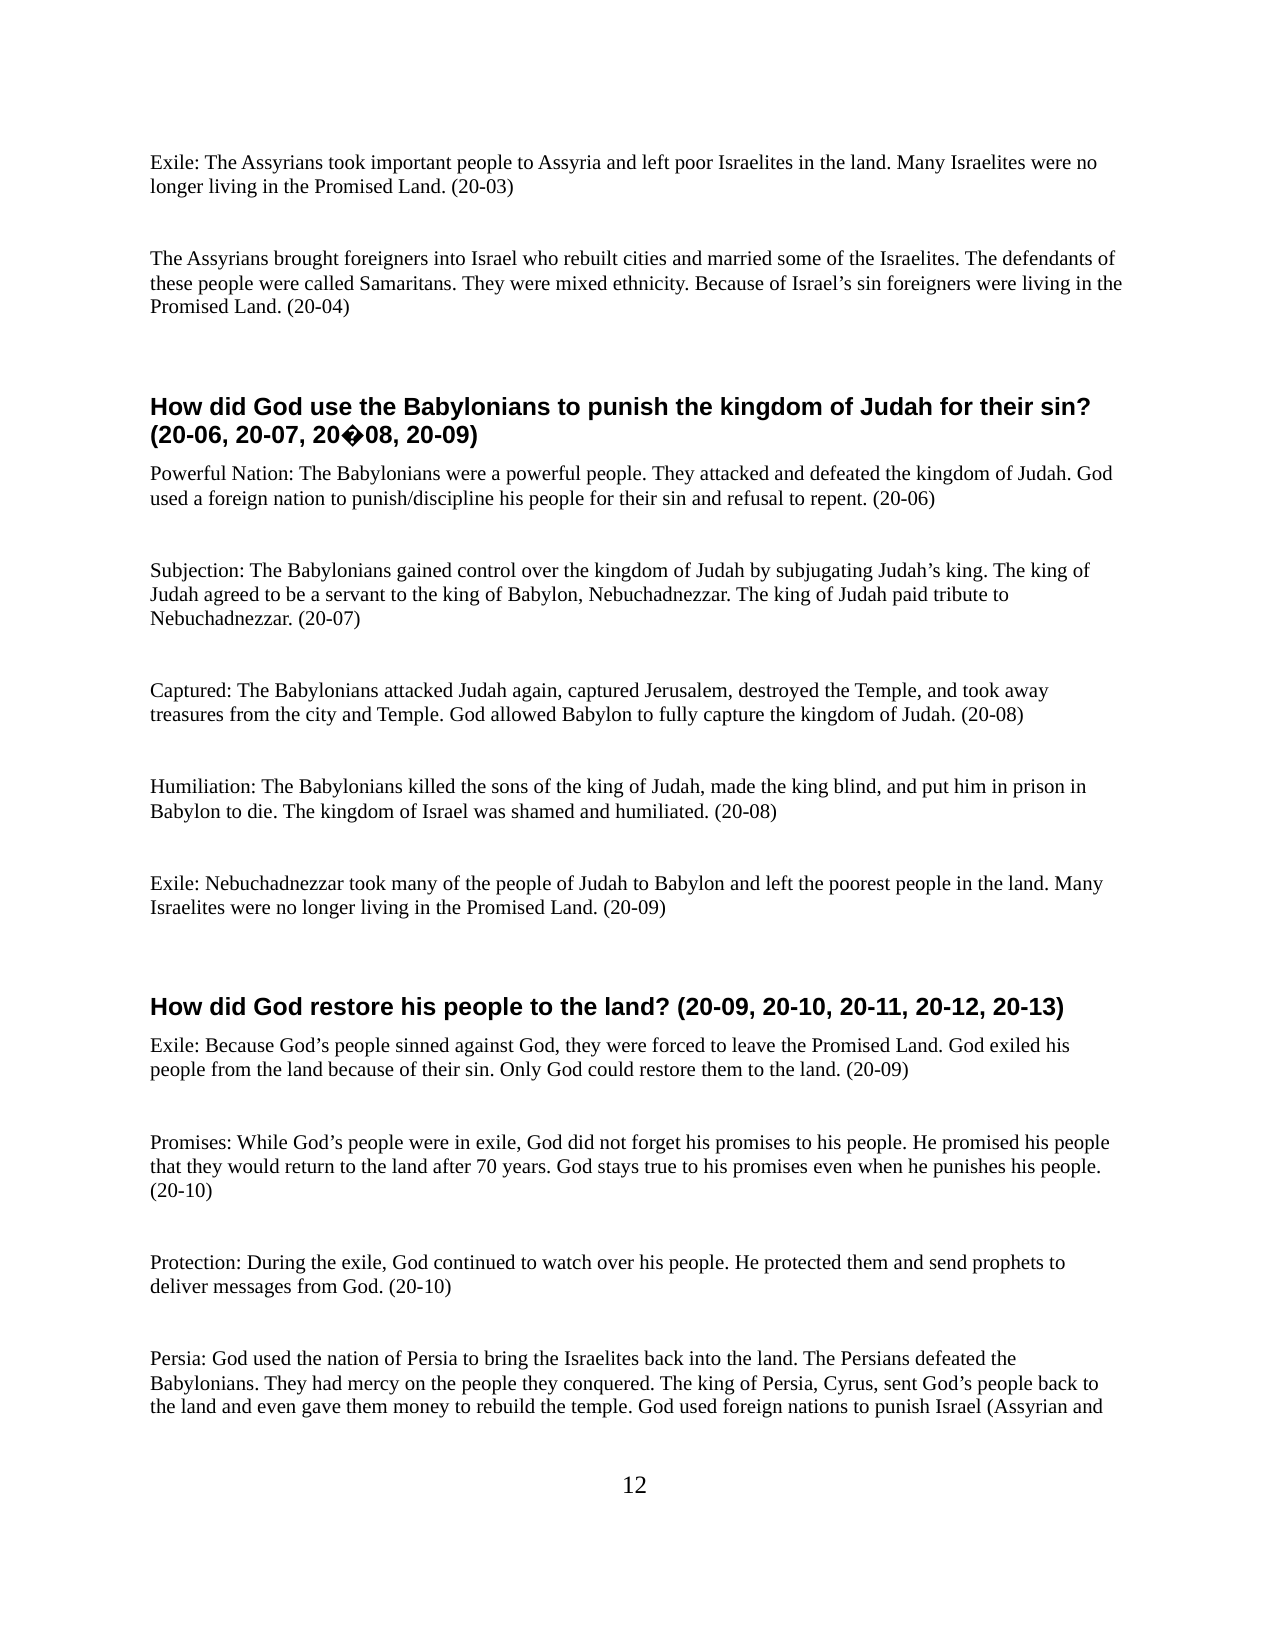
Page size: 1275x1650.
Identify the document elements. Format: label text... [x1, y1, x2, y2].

text Persia: God used the nation of Persia to bring the Israelites back into the land. The Persians defeated the Babylonians. They had mercy on the people they conquered. The king of Persia, Cyrus, sent God’s people back to the land and even gave them money to rebuild the temple. God used foreign nations to punish Israel (Assyrian and [150, 1346, 1125, 1418]
subtitle How did God restore his people to the land? (20-09, 20-10, 20-11, 20-12, 20-13) [150, 992, 1125, 1021]
text The Assyrians brought foreigners into Israel who rebuilt cities and married some of the Israelites. The defendants of these people were called Samaritans. They were mixed ethnicity. Because of Israel’s sin foreigners were living in the Promised Land. (20-04) [150, 246, 1125, 318]
text Protection: During the exile, God continued to watch over his people. He protected them and send prophets to deliver messages from God. (20-10) [150, 1250, 1125, 1298]
text Exile: Nebuchadnezzar took many of the people of Judah to Babylon and left the poorest people in the land. Many Israelites were no longer living in the Promised Land. (20-09) [150, 871, 1125, 919]
text Subjection: The Babylonians gained control over the kingdom of Judah by subjugating Judah’s king. The king of Judah agreed to be a servant to the king of Babylon, Nebuchadnezzar. The king of Judah paid tribute to Nebuchadnezzar. (20-07) [150, 558, 1125, 630]
text Exile: The Assyrians took important people to Assyria and left poor Israelites in the land. Many Israelites were no longer living in the Promised Land. (20-03) [150, 150, 1125, 198]
text Powerful Nation: The Babylonians were a powerful people. They attacked and defeated the kingdom of Judah. God used a foreign nation to punish/discipline his people for their sin and refusal to repent. (20-06) [150, 461, 1125, 509]
text Humiliation: The Babylonians killed the sons of the king of Judah, made the king blind, and put him in prison in Babylon to die. The kingdom of Israel was shamed and humiliated. (20-08) [150, 774, 1125, 823]
text Captured: The Babylonians attacked Judah again, captured Jerusalem, destroyed the Temple, and took away treasures from the city and Temple. God allowed Babylon to fully capture the kingdom of Judah. (20-08) [150, 678, 1125, 726]
text Promises: While God’s people were in exile, God did not forget his promises to his people. He promised his people that they would return to the land after 70 years. God stays true to his promises even when he punishes his people. (20-10) [150, 1129, 1125, 1202]
text Exile: Because God’s people sinned against God, they were forced to leave the Promised Land. God exiled his people from the land because of their sin. Only God could restore them to the land. (20-09) [150, 1033, 1125, 1081]
subtitle How did God use the Babylonians to punish the kingdom of Judah for their sin? (20-06, 20-07, 20�08, 20-09) [150, 392, 1125, 449]
